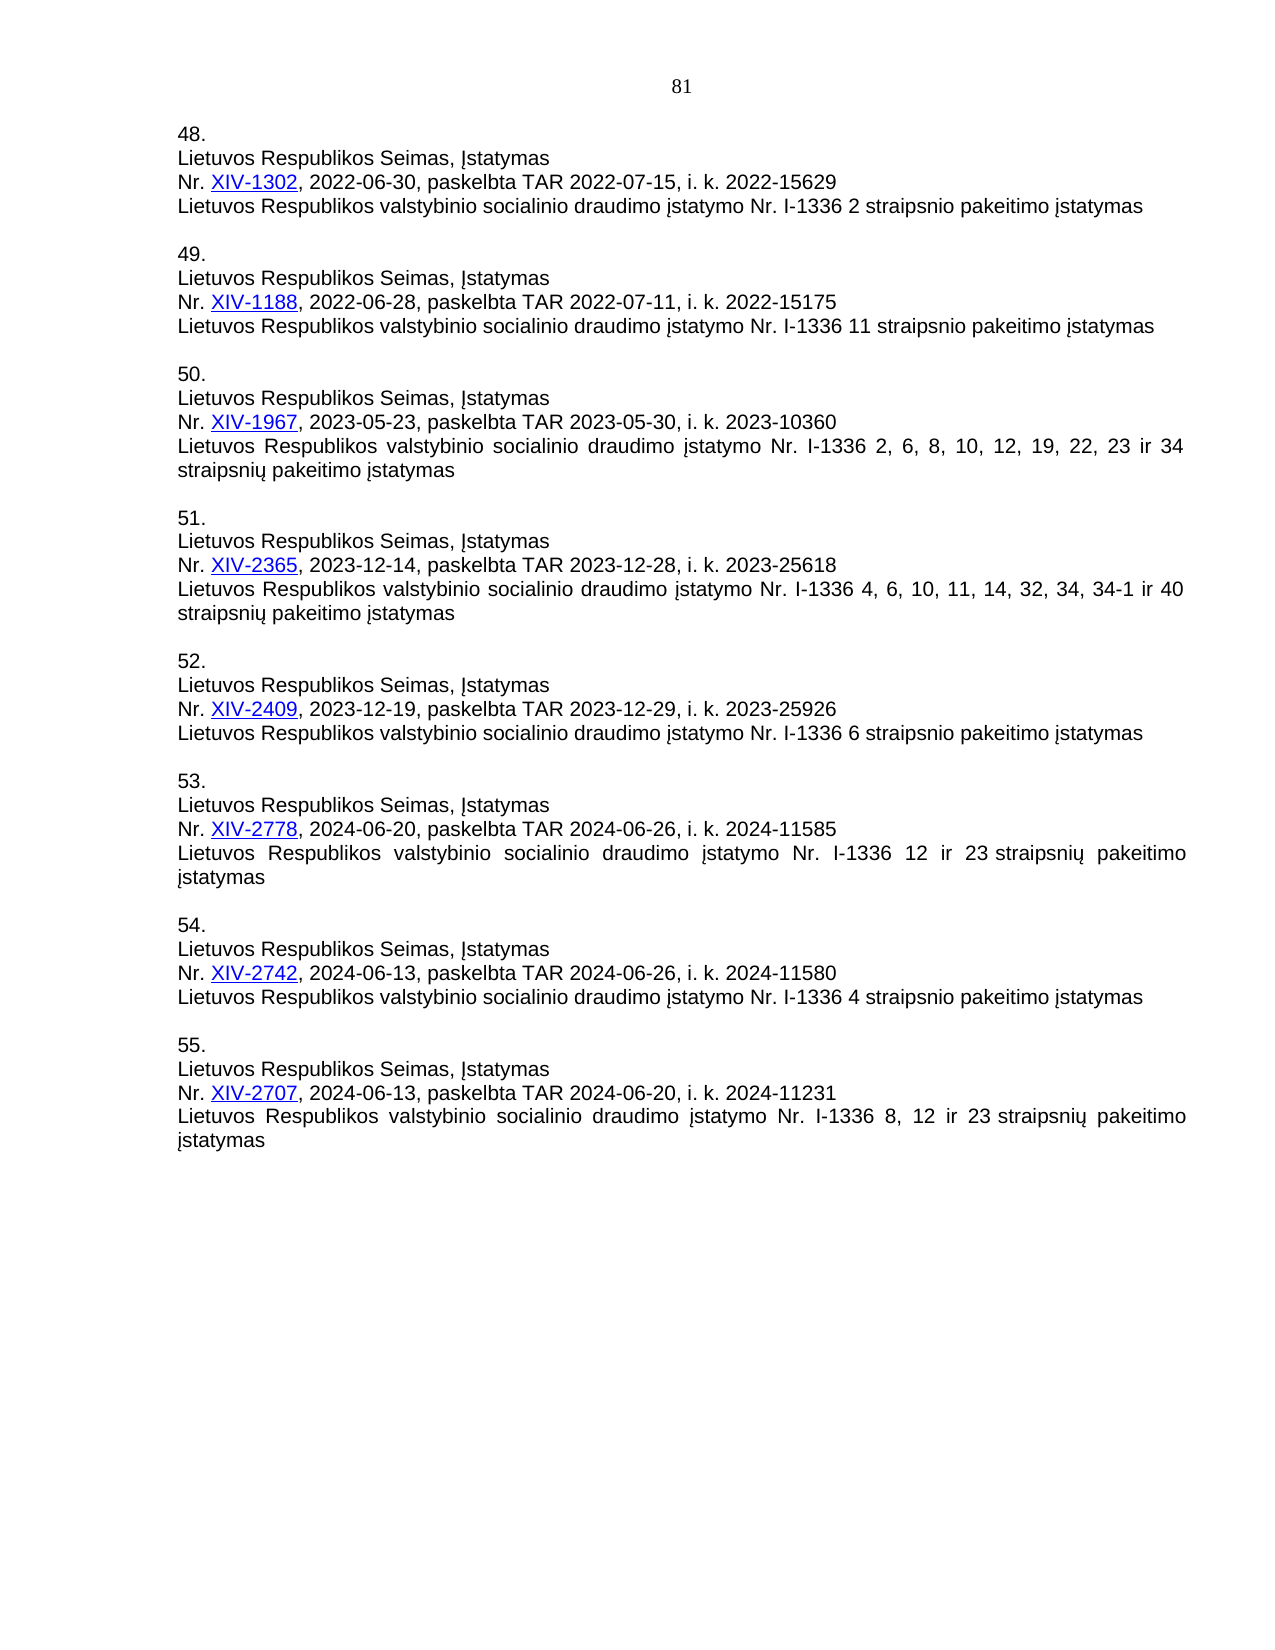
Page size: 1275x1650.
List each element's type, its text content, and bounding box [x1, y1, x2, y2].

text Nr. XIV-1967, 2023-05-23, paskelbta TAR 2023-05-30, i. k. 2023-10360 [177, 409, 1186, 433]
text Nr. XIV-2365, 2023-12-14, paskelbta TAR 2023-12-28, i. k. 2023-25618 [177, 553, 1186, 577]
text Lietuvos Respublikos valstybinio socialinio draudimo įstatymo Nr. I-1336 4 straipsnio pakeitimo įstatymas [177, 984, 1186, 1008]
text 55. [177, 1032, 1186, 1056]
text Lietuvos Respublikos Seimas, Įstatymas [177, 1056, 1186, 1080]
text Lietuvos Respublikos Seimas, Įstatymas [177, 937, 1186, 961]
text 49. [177, 242, 1186, 266]
text Lietuvos Respublikos valstybinio socialinio draudimo įstatymo Nr. I-1336 11 straipsnio pakeitimo įstatymas [177, 314, 1186, 338]
text Nr. XIV-1302, 2022-06-30, paskelbta TAR 2022-07-15, i. k. 2022-15629 [177, 170, 1186, 194]
text Lietuvos Respublikos Seimas, Įstatymas [177, 266, 1186, 290]
text 53. [177, 769, 1186, 793]
text Lietuvos Respublikos valstybinio socialinio draudimo įstatymo Nr. I-1336 6 straipsnio pakeitimo įstatymas [177, 721, 1186, 745]
text Nr. XIV-2409, 2023-12-19, paskelbta TAR 2023-12-29, i. k. 2023-25926 [177, 697, 1186, 721]
text Lietuvos Respublikos Seimas, Įstatymas [177, 386, 1186, 409]
text Lietuvos Respublikos Seimas, Įstatymas [177, 146, 1186, 170]
text Lietuvos Respublikos Seimas, Įstatymas [177, 529, 1186, 553]
text Lietuvos Respublikos Seimas, Įstatymas [177, 673, 1186, 697]
text Lietuvos Respublikos valstybinio socialinio draudimo įstatymo Nr. I-1336 8, 12 ir 23 straipsnių pakeitimo įstatymas [177, 1104, 1186, 1152]
text Lietuvos Respublikos Seimas, Įstatymas [177, 793, 1186, 817]
text Lietuvos Respublikos valstybinio socialinio draudimo įstatymo Nr. I-1336 12 ir 23 straipsnių pakeitimo įstatymas [177, 841, 1186, 889]
text 50. [177, 362, 1186, 386]
text Nr. XIV-2707, 2024-06-13, paskelbta TAR 2024-06-20, i. k. 2024-11231 [177, 1080, 1186, 1104]
text Nr. XIV-2742, 2024-06-13, paskelbta TAR 2024-06-26, i. k. 2024-11580 [177, 961, 1186, 984]
text Lietuvos Respublikos valstybinio socialinio draudimo įstatymo Nr. I-1336 2 straipsnio pakeitimo įstatymas [177, 194, 1186, 218]
text Nr. XIV-1188, 2022-06-28, paskelbta TAR 2022-07-11, i. k. 2022-15175 [177, 290, 1186, 314]
text 48. [177, 122, 1186, 146]
text Lietuvos Respublikos valstybinio socialinio draudimo įstatymo Nr. I-1336 2, 6, 8, 10, 12, 19, 22, 23 ir 34 straipsnių pakeitimo įstatymas [177, 433, 1186, 481]
text 52. [177, 649, 1186, 673]
text 51. [177, 505, 1186, 529]
text Nr. XIV-2778, 2024-06-20, paskelbta TAR 2024-06-26, i. k. 2024-11585 [177, 817, 1186, 841]
text 54. [177, 913, 1186, 937]
text Lietuvos Respublikos valstybinio socialinio draudimo įstatymo Nr. I-1336 4, 6, 10, 11, 14, 32, 34, 34-1 ir 40 straipsnių pakeitimo įstatymas [177, 577, 1186, 625]
